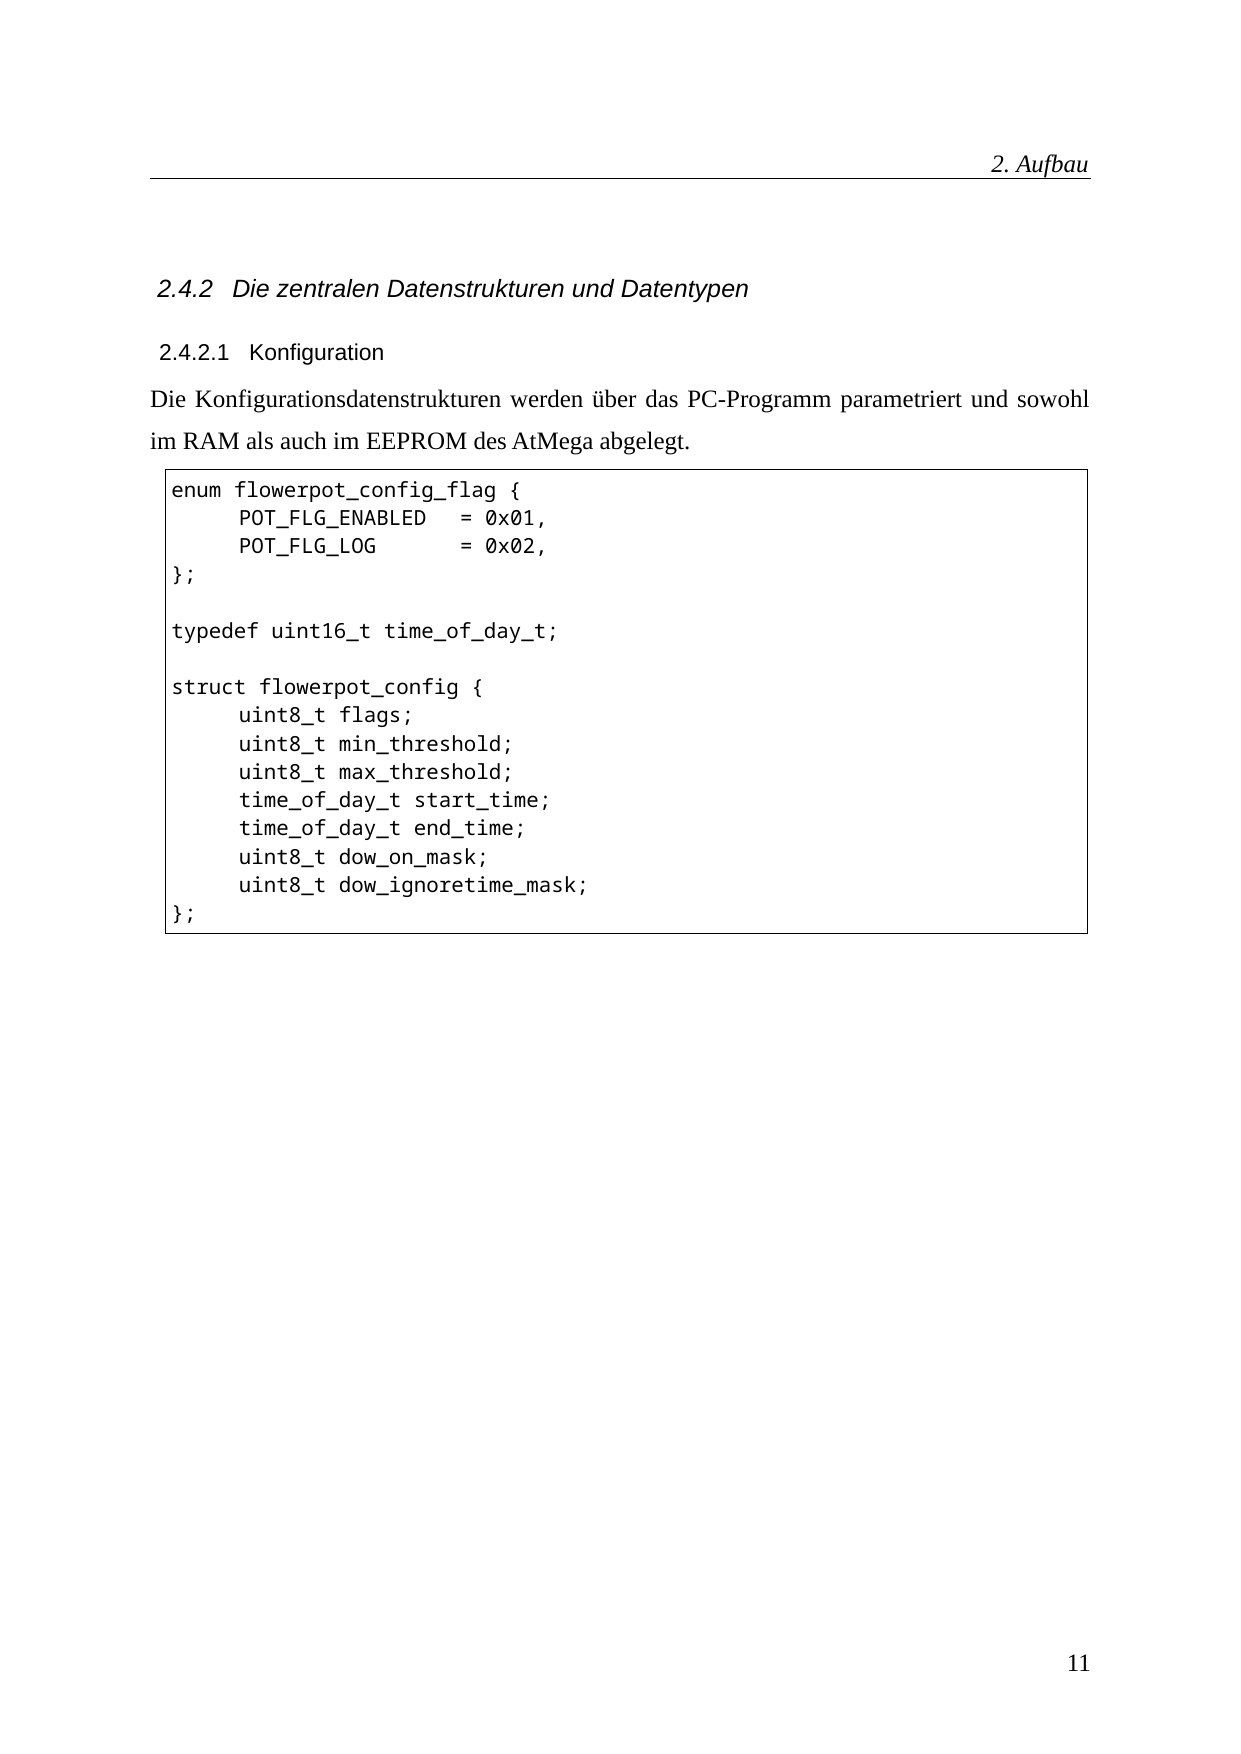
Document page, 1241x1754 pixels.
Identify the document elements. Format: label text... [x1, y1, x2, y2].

text struct flowerpot_config { [166, 666, 1087, 694]
text Die Konfigurationsdatenstrukturen werden über das PC-Programm parametriert und sowohl im RAM als auch im EEPROM des AtMega abgelegt. [150, 386, 1091, 455]
text typedef uint16_t time_of_day_t; [166, 610, 1087, 644]
text time_of_day_t start_time; [166, 779, 1087, 807]
text uint8_t flags; [166, 694, 1087, 723]
text time_of_day_t end_time; [166, 807, 1087, 836]
subtitle Die zentralen Datenstrukturen und Datentypen [157, 274, 1091, 302]
text }; [166, 553, 1087, 588]
text POT_FLG_ENABLED = 0x01, [166, 497, 1087, 525]
text uint8_t dow_ignoretime_mask; [166, 864, 1087, 892]
text enum flowerpot_config_flag { [166, 470, 1087, 497]
text uint8_t dow_on_mask; [166, 836, 1087, 864]
text uint8_t min_threshold; [166, 723, 1087, 751]
text POT_FLG_LOG = 0x02, [166, 525, 1087, 553]
subtitle Konfiguration [159, 340, 1091, 365]
text uint8_t max_threshold; [166, 751, 1087, 779]
text }; [166, 892, 1087, 933]
